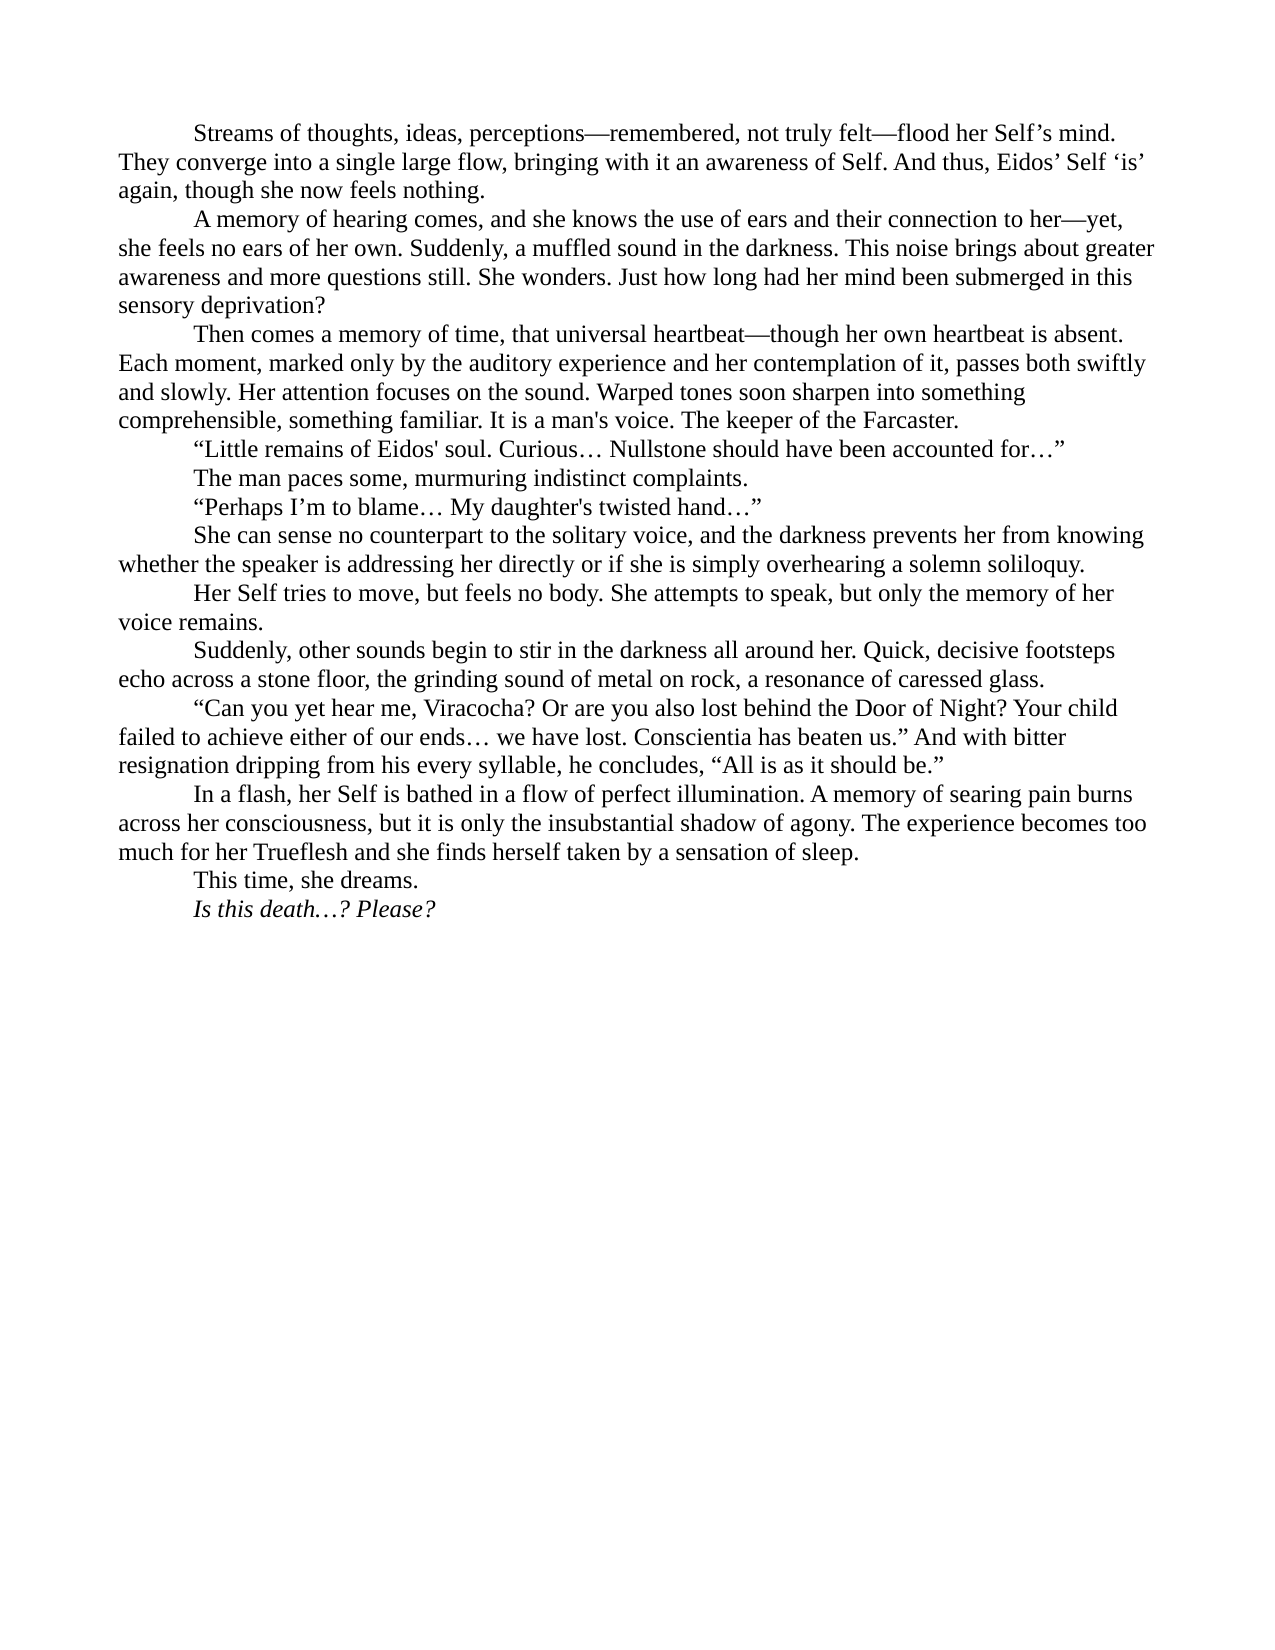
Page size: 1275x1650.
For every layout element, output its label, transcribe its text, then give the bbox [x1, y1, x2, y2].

text Suddenly, other sounds begin to stir in the darkness all around her. Quick, decisive footsteps echo across a stone floor, the grinding sound of metal on rock, a resonance of caressed glass. [118, 636, 1157, 693]
text “Can you yet hear me, Viracocha? Or are you also lost behind the Door of Night? Your child failed to achieve either of our ends… we have lost. Conscientia has beaten us.” And with bitter resignation dripping from his every syllable, he concludes, “All is as it should be.” [118, 693, 1157, 779]
text Is this death…? Please? [118, 894, 1157, 923]
text Then comes a memory of time, that universal heartbeat—though her own heartbeat is absent. Each moment, marked only by the auditory experience and her contemplation of it, passes both swiftly and slowly. Her attention focuses on the sound. Warped tones soon sharpen into something comprehensible, something familiar. It is a man's voice. The keeper of the Farcaster. [118, 319, 1157, 434]
text Streams of thoughts, ideas, perceptions—remembered, not truly felt—flood her Self’s mind. They converge into a single large flow, bringing with it an awareness of Self. And thus, Eidos’ Self ‘is’ again, though she now feels nothing. [118, 118, 1157, 204]
text “Perhaps I’m to blame… My daughter's twisted hand…” [118, 492, 1157, 521]
text A memory of hearing comes, and she knows the use of ears and their connection to her—yet, she feels no ears of her own. Suddenly, a muffled sound in the darkness. This noise brings about greater awareness and more questions still. She wonders. Just how long had her mind been submerged in this sensory deprivation? [118, 204, 1157, 319]
text Her Self tries to move, but feels no body. She attempts to speak, but only the memory of her voice remains. [118, 578, 1157, 636]
text “Little remains of Eidos' soul. Curious… Nullstone should have been accounted for…” [118, 434, 1157, 463]
text She can sense no counterpart to the solitary voice, and the darkness prevents her from knowing whether the speaker is addressing her directly or if she is simply overhearing a solemn soliloquy. [118, 521, 1157, 578]
text This time, she dreams. [118, 866, 1157, 894]
text The man paces some, murmuring indistinct complaints. [118, 463, 1157, 492]
text In a flash, her Self is bathed in a flow of perfect illumination. A memory of searing pain burns across her consciousness, but it is only the insubstantial shadow of agony. The experience becomes too much for her Trueflesh and she finds herself taken by a sensation of sleep. [118, 779, 1157, 866]
